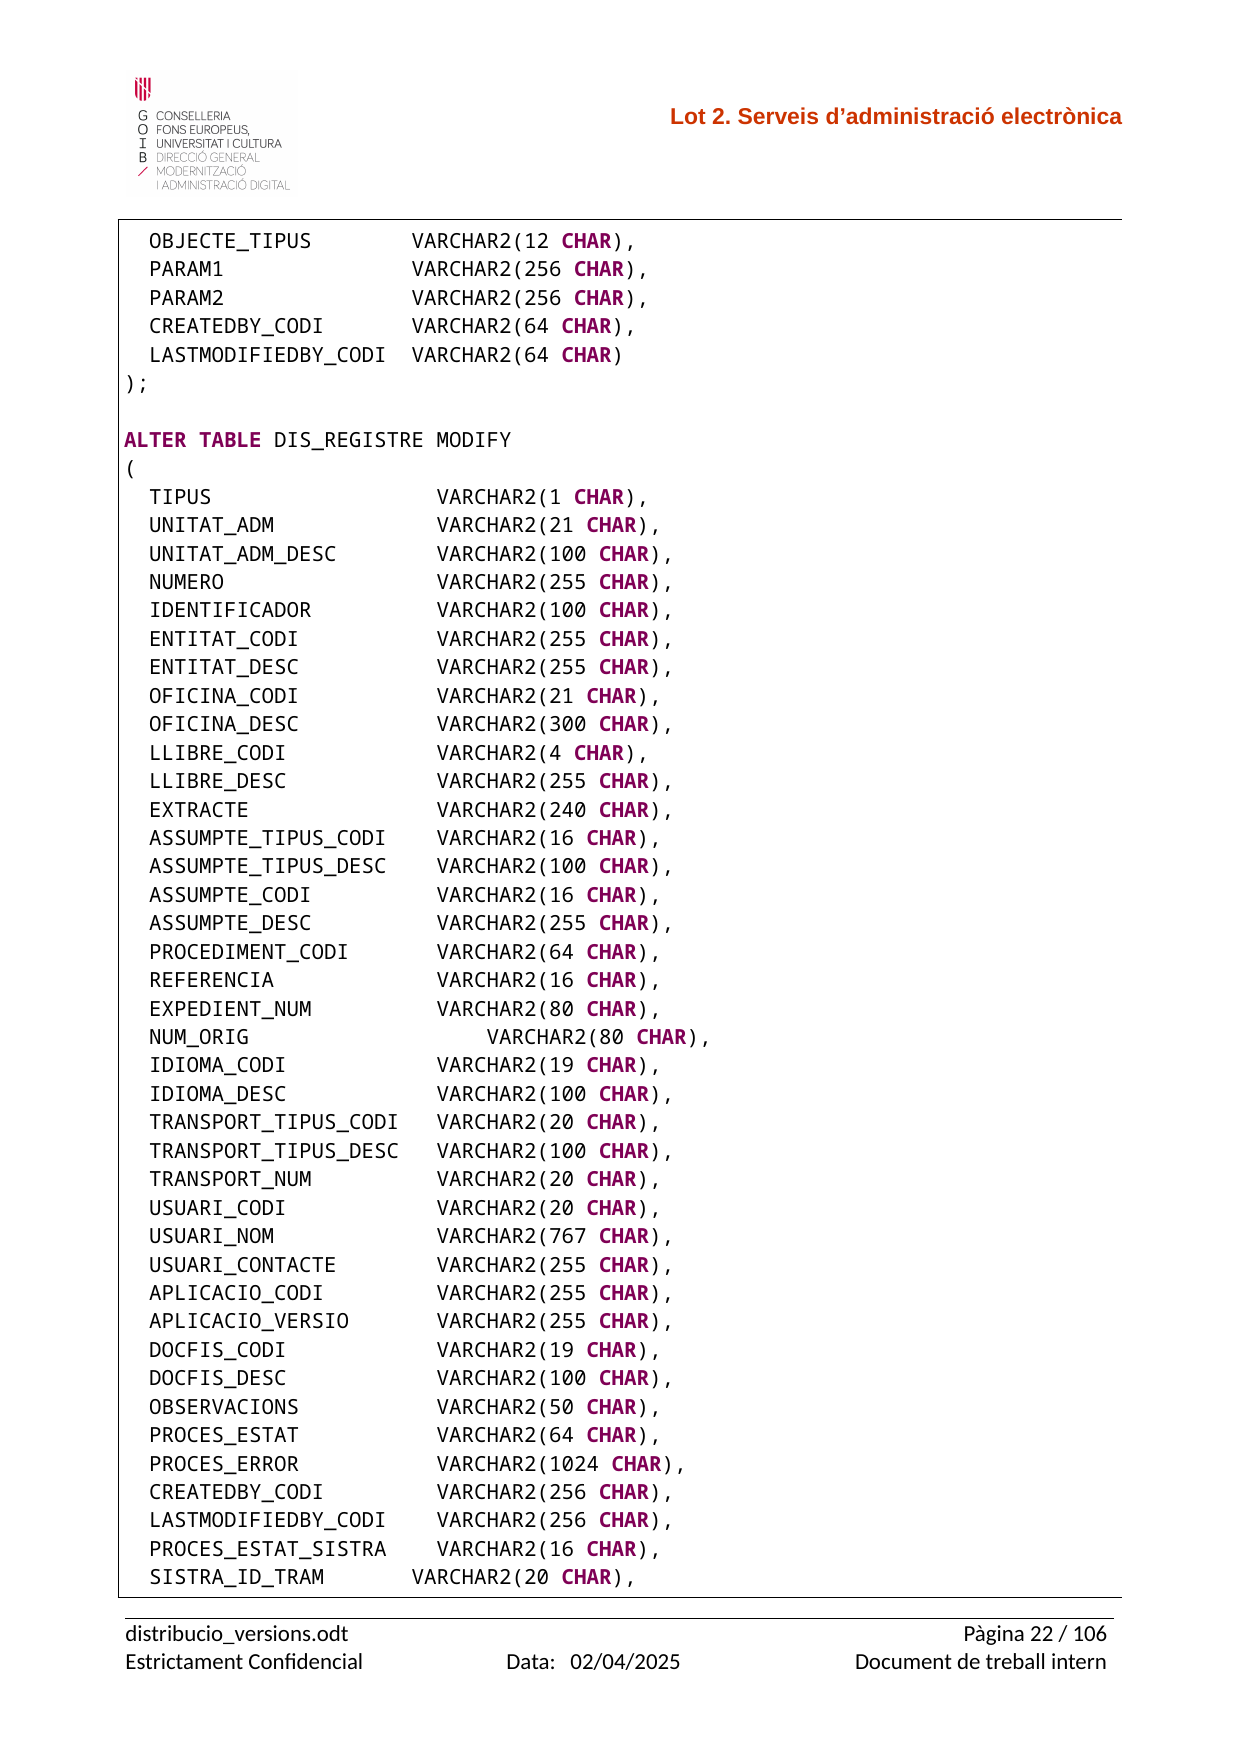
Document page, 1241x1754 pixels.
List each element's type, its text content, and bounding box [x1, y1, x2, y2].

table_header OBJECTE_TIPUS VARCHAR2(12 CHAR), PARAM1 VARCHAR2(256 CHAR), PARAM2 VARCHAR2(256 CHAR), CREATEDBY_CODI VARCHAR2(64 CHAR), LASTMODIFIEDBY_CODI VARCHAR2(64 CHAR) ); ALTER TABLE DIS_REGISTRE MODIFY ( TIPUS VARCHAR2(1 CHAR), UNITAT_ADM VARCHAR2(21 CHAR), UNITAT_ADM_DESC VARCHAR2(100 CHAR), NUMERO VARCHAR2(255 CHAR), IDENTIFICADOR VARCHAR2(100 CHAR), ENTITAT_CODI VARCHAR2(255 CHAR), ENTITAT_DESC VARCHAR2(255 CHAR), OFICINA_CODI VARCHAR2(21 CHAR), OFICINA_DESC VARCHAR2(300 CHAR), LLIBRE_CODI VARCHAR2(4 CHAR), LLIBRE_DESC VARCHAR2(255 CHAR), EXTRACTE VARCHAR2(240 CHAR), ASSUMPTE_TIPUS_CODI VARCHAR2(16 CHAR), ASSUMPTE_TIPUS_DESC VARCHAR2(100 CHAR), ASSUMPTE_CODI VARCHAR2(16 CHAR), ASSUMPTE_DESC VARCHAR2(255 CHAR), PROCEDIMENT_CODI VARCHAR2(64 CHAR), REFERENCIA VARCHAR2(16 CHAR), EXPEDIENT_NUM VARCHAR2(80 CHAR), NUM_ORIG VARCHAR2(80 CHAR), IDIOMA_CODI VARCHAR2(19 CHAR), IDIOMA_DESC VARCHAR2(100 CHAR), TRANSPORT_TIPUS_CODI VARCHAR2(20 CHAR), TRANSPORT_TIPUS_DESC VARCHAR2(100 CHAR), TRANSPORT_NUM VARCHAR2(20 CHAR), USUARI_CODI VARCHAR2(20 CHAR), USUARI_NOM VARCHAR2(767 CHAR), USUARI_CONTACTE VARCHAR2(255 CHAR), APLICACIO_CODI VARCHAR2(255 CHAR), APLICACIO_VERSIO VARCHAR2(255 CHAR), DOCFIS_CODI VARCHAR2(19 CHAR), DOCFIS_DESC VARCHAR2(100 CHAR), OBSERVACIONS VARCHAR2(50 CHAR), PROCES_ESTAT VARCHAR2(64 CHAR), PROCES_ERROR VARCHAR2(1024 CHAR), CREATEDBY_CODI VARCHAR2(256 CHAR), LASTMODIFIEDBY_CODI VARCHAR2(256 CHAR), PROCES_ESTAT_SISTRA VARCHAR2(16 CHAR), SISTRA_ID_TRAM VARCHAR2(20 CHAR), [119, 220, 1122, 1597]
picture [126, 70, 299, 197]
